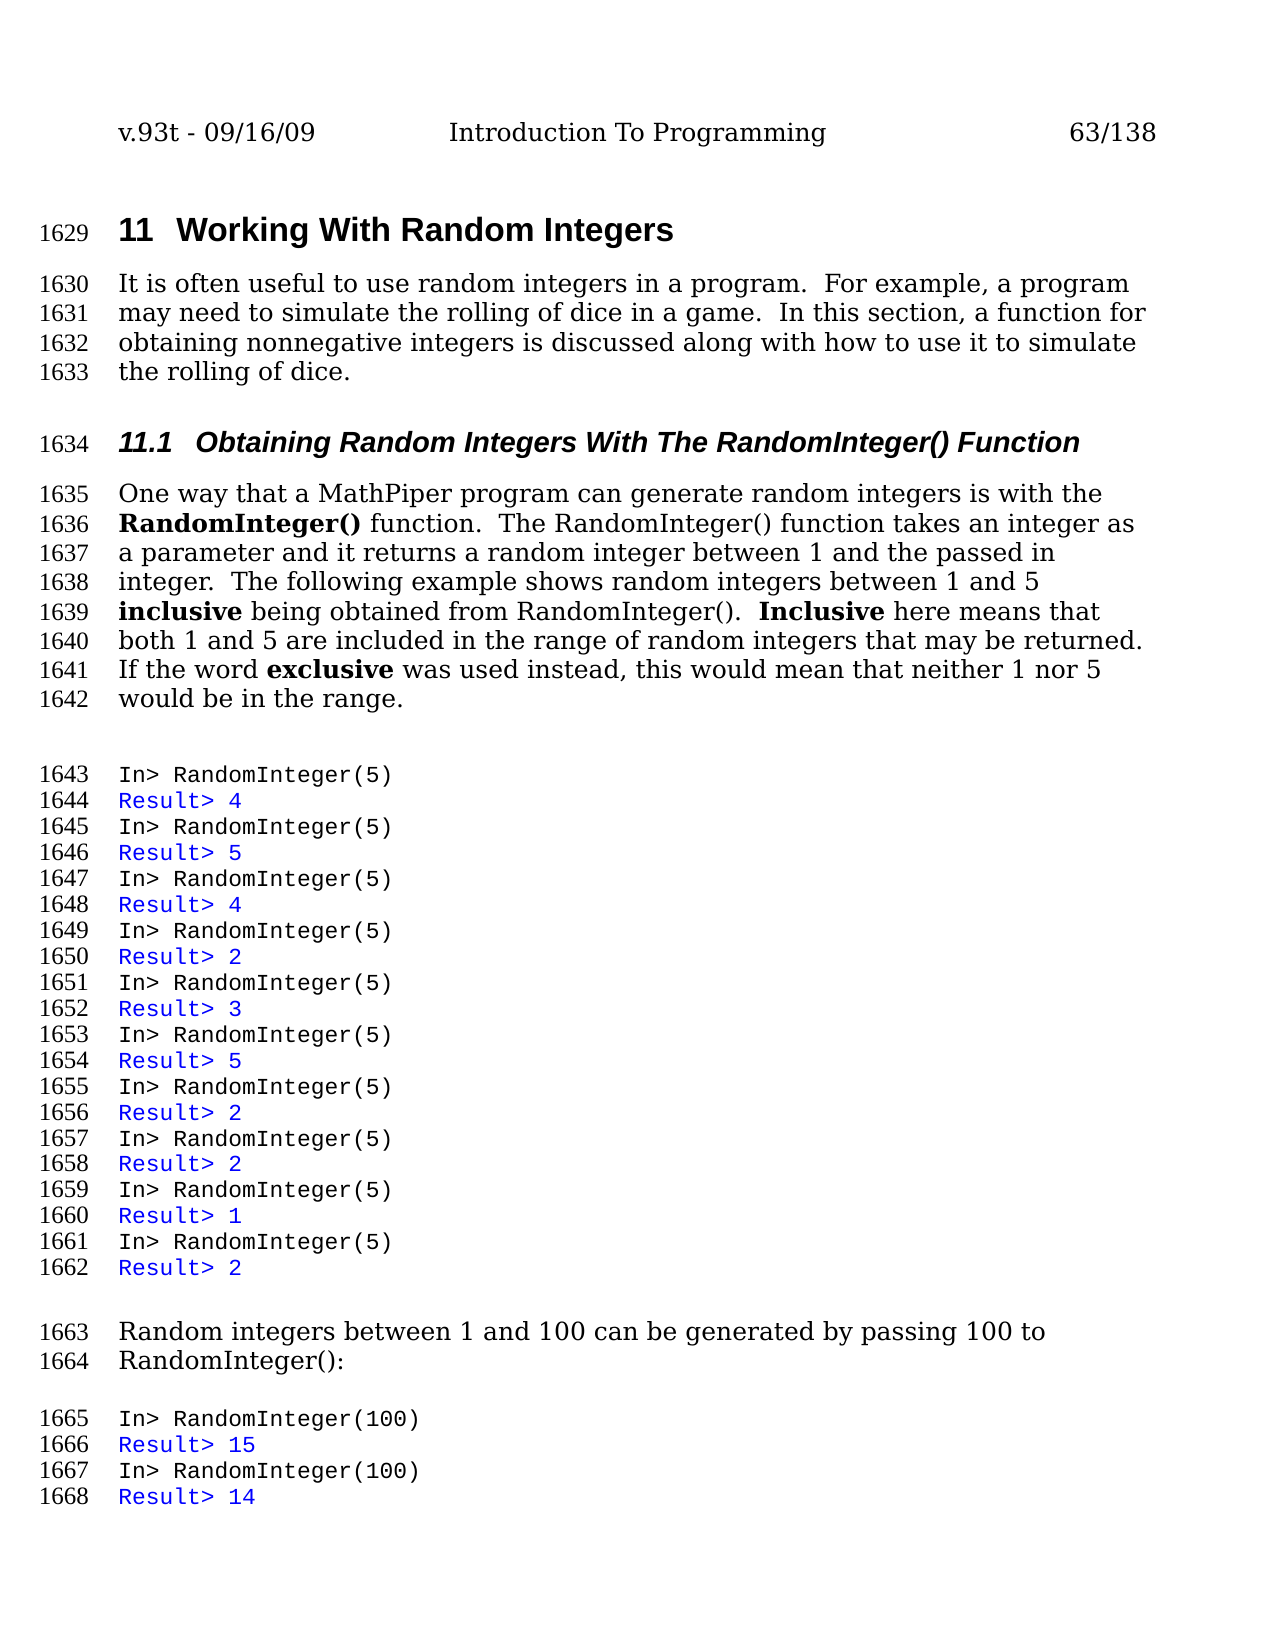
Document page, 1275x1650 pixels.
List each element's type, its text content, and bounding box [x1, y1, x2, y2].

text In> RandomInteger(5) [118, 1075, 1157, 1101]
text In> RandomInteger(5) [118, 1127, 1157, 1153]
subtitle Obtaining Random Integers With The RandomInteger() Function [118, 425, 1157, 459]
text In> RandomInteger(100) [118, 1459, 1157, 1486]
text It is often useful to use random integers in a program. For example, a program may need to simulate the rolling of dice in a game. In this section, a function for obtaining nonnegative integers is discussed along with how to use it to simulate the rolling of dice. [118, 269, 1157, 386]
text Result> 4 [118, 790, 1157, 816]
text In> RandomInteger(5) [118, 764, 1157, 790]
text One way that a MathPiper program can generate random integers is with the RandomInteger() function. The RandomInteger() function takes an integer as a parameter and it returns a random integer between 1 and the passed in integer. The following example shows random integers between 1 and 5 inclusive being obtained from RandomInteger(). Inclusive here means that both 1 and 5 are included in the range of random integers that may be returned. If the word exclusive was used instead, this would mean that neither 1 nor 5 would be in the range. [118, 479, 1157, 713]
text Result> 2 [118, 1101, 1157, 1127]
text In> RandomInteger(5) [118, 919, 1157, 945]
text Result> 5 [118, 1049, 1157, 1075]
text In> RandomInteger(5) [118, 971, 1157, 997]
text Result> 2 [118, 1257, 1157, 1282]
text In> RandomInteger(5) [118, 1179, 1157, 1205]
text Result> 3 [118, 997, 1157, 1023]
text Result> 14 [118, 1486, 1157, 1511]
text Result> 2 [118, 945, 1157, 971]
text Result> 1 [118, 1205, 1157, 1231]
text In> RandomInteger(5) [118, 1231, 1157, 1257]
text In> RandomInteger(5) [118, 816, 1157, 842]
text Result> 2 [118, 1153, 1157, 1179]
text In> RandomInteger(5) [118, 867, 1157, 893]
subtitle Working With Random Integers [118, 210, 1157, 248]
text Result> 5 [118, 842, 1157, 867]
text Result> 4 [118, 893, 1157, 919]
text Random integers between 1 and 100 can be generated by passing 100 to RandomInteger(): [118, 1317, 1157, 1376]
text Result> 15 [118, 1434, 1157, 1459]
text In> RandomInteger(5) [118, 1023, 1157, 1049]
text In> RandomInteger(100) [118, 1408, 1157, 1434]
